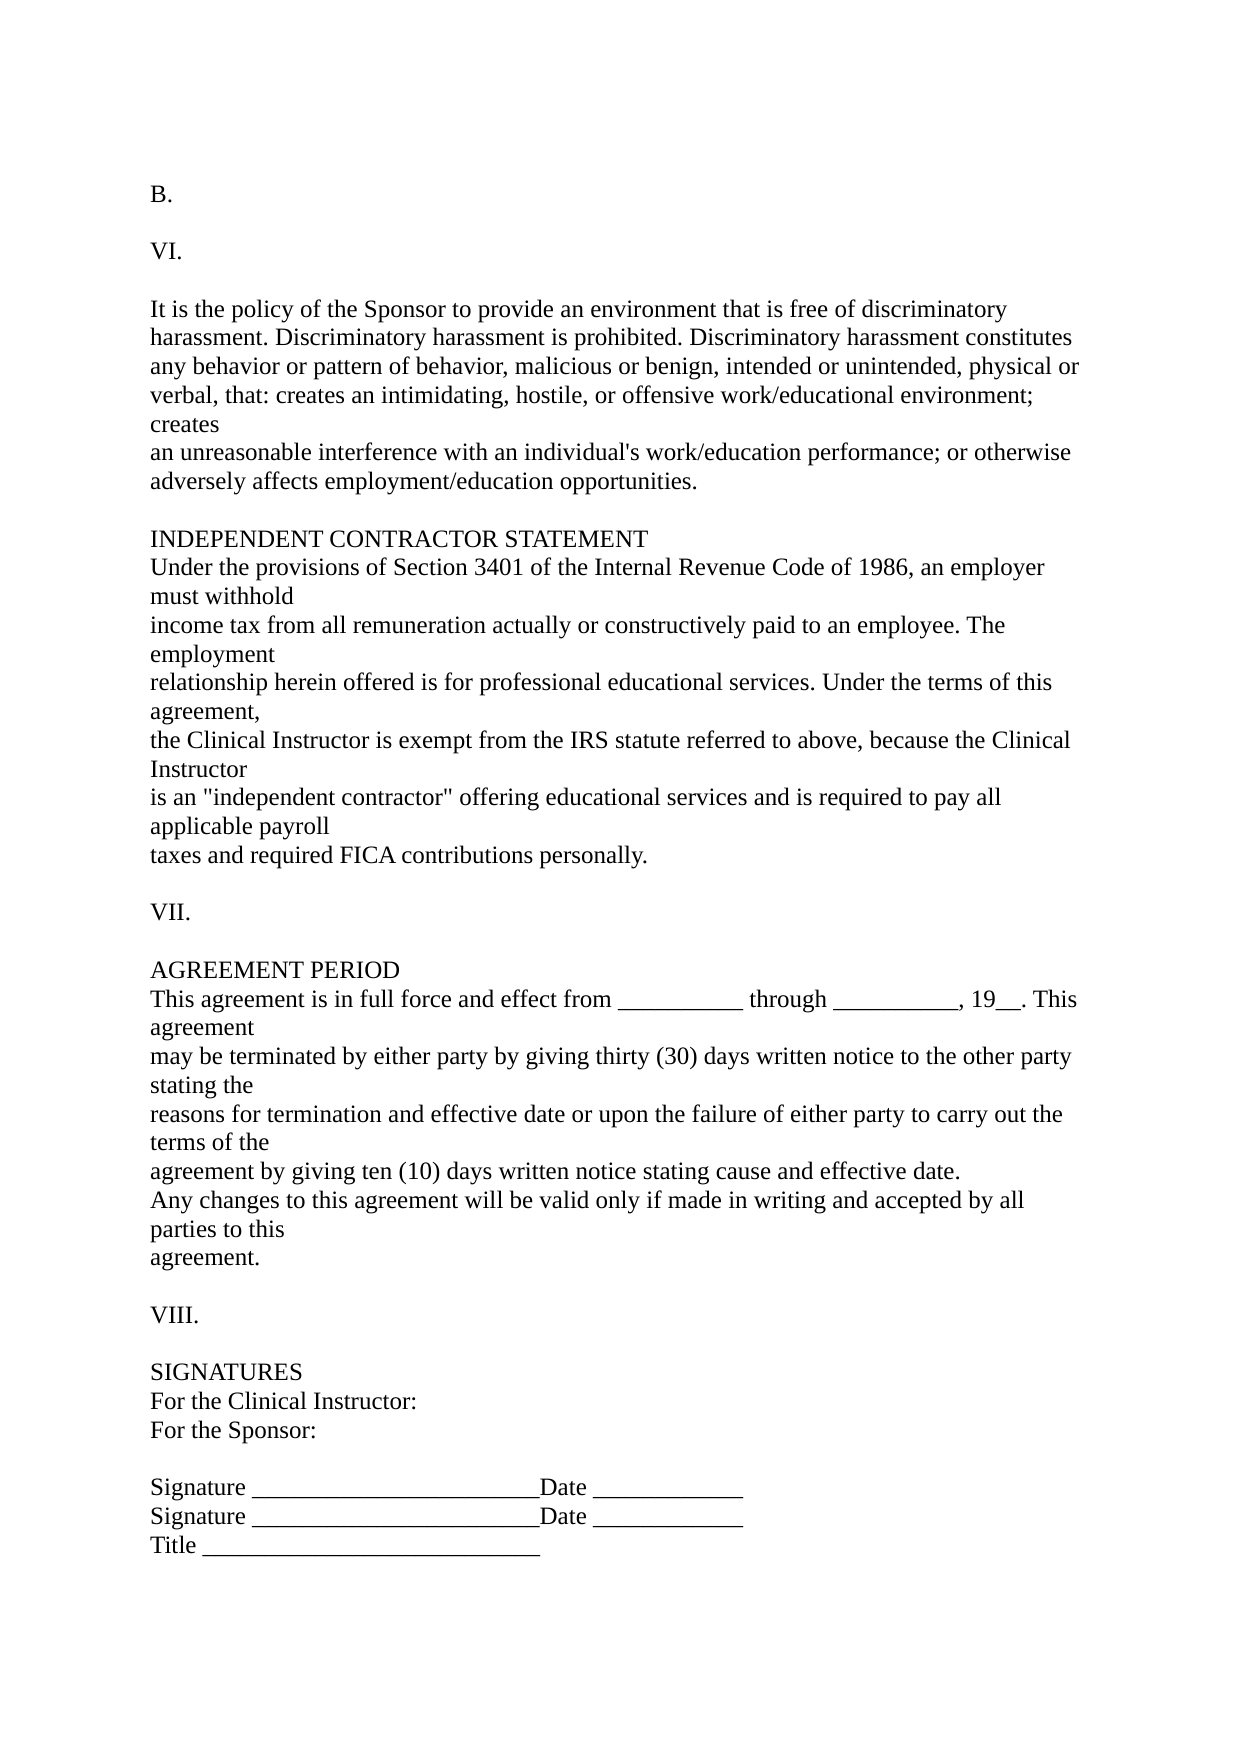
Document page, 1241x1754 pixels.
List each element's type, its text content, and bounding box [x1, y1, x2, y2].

text agreement by giving ten (10) days written notice stating cause and effective date. [150, 1156, 1090, 1185]
text For the Clinical Instructor: [150, 1386, 1090, 1415]
text adversely affects employment/education opportunities. [150, 466, 1090, 495]
text Title ___________________________ [150, 1530, 1090, 1559]
text Any changes to this agreement will be valid only if made in writing and accepted by all parties to this [150, 1185, 1090, 1242]
text AGREEMENT PERIOD [150, 955, 1090, 984]
text INDEPENDENT CONTRACTOR STATEMENT [150, 524, 1090, 552]
text verbal, that: creates an intimidating, hostile, or offensive work/educational environment; creates [150, 380, 1090, 437]
text B. [150, 179, 1090, 207]
text VII. [150, 897, 1090, 926]
text any behavior or pattern of behavior, malicious or benign, intended or unintended, physical or [150, 351, 1090, 380]
text taxes and required FICA contributions personally. [150, 840, 1090, 869]
text an unreasonable interference with an individual's work/education performance; or otherwise [150, 437, 1090, 466]
text Signature _______________________Date ____________ [150, 1501, 1090, 1530]
text VIII. [150, 1300, 1090, 1329]
text may be terminated by either party by giving thirty (30) days written notice to the other party stating the [150, 1041, 1090, 1099]
text the Clinical Instructor is exempt from the IRS statute referred to above, because the Clinical Instructor [150, 725, 1090, 782]
text It is the policy of the Sponsor to provide an environment that is free of discriminatory [150, 294, 1090, 322]
text Signature _______________________Date ____________ [150, 1472, 1090, 1501]
text agreement. [150, 1242, 1090, 1271]
text harassment. Discriminatory harassment is prohibited. Discriminatory harassment constitutes [150, 322, 1090, 351]
text VI. [150, 236, 1090, 265]
text is an "independent contractor" offering educational services and is required to pay all applicable payroll [150, 782, 1090, 840]
text For the Sponsor: [150, 1415, 1090, 1444]
text income tax from all remuneration actually or constructively paid to an employee. The employment [150, 610, 1090, 667]
text This agreement is in full force and effect from __________ through __________, 19__. This agreement [150, 984, 1090, 1041]
text relationship herein offered is for professional educational services. Under the terms of this agreement, [150, 667, 1090, 725]
text SIGNATURES [150, 1357, 1090, 1386]
text Under the provisions of Section 3401 of the Internal Revenue Code of 1986, an employer must withhold [150, 552, 1090, 610]
text reasons for termination and effective date or upon the failure of either party to carry out the terms of the [150, 1099, 1090, 1156]
